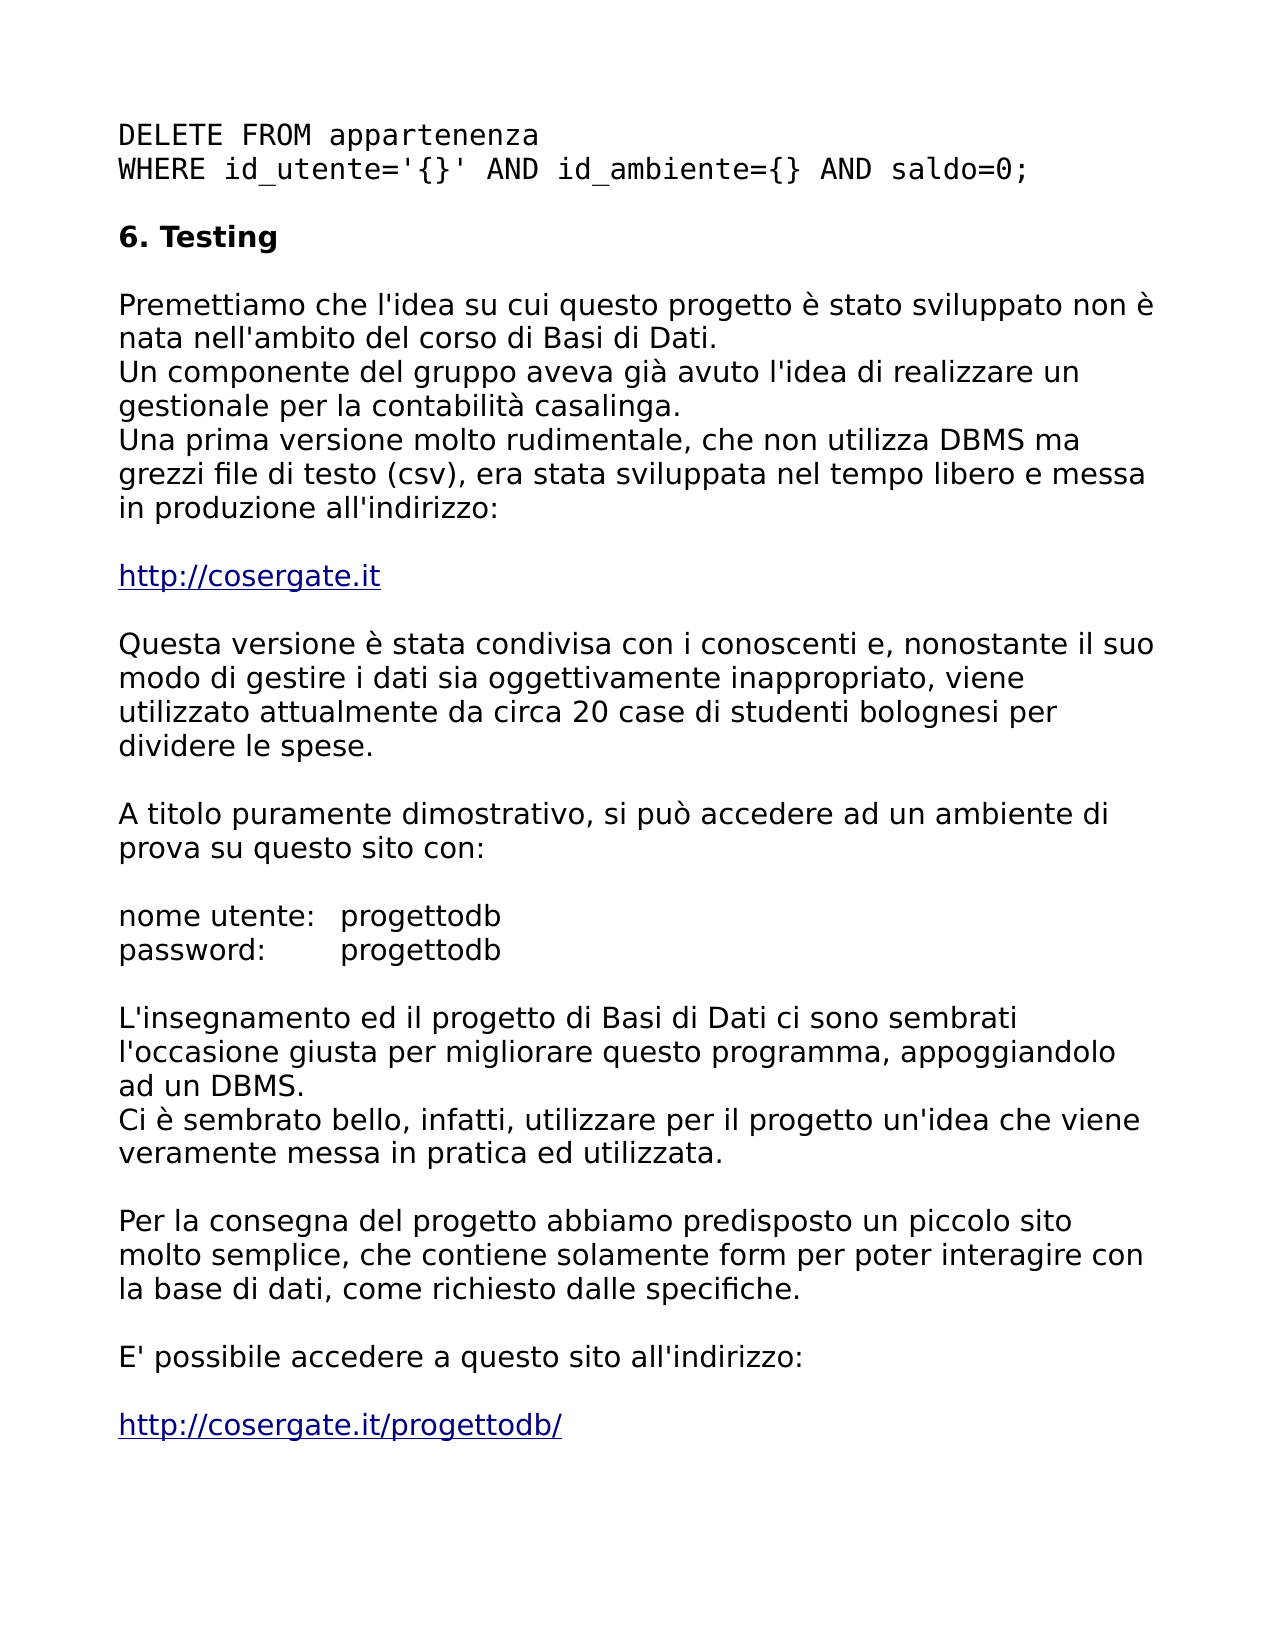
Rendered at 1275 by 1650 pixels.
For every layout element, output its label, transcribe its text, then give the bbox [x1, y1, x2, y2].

text Ci è sembrato bello, infatti, utilizzare per il progetto un'idea che viene veramente messa in pratica ed utilizzata. [118, 1103, 1157, 1171]
text password: progettodb [118, 933, 1157, 967]
text DELETE FROM appartenenza [118, 118, 1157, 152]
text nome utente: progettodb [118, 899, 1157, 933]
text Un componente del gruppo aveva già avuto l'idea di realizzare un gestionale per la contabilità casalinga. [118, 356, 1157, 424]
text Premettiamo che l'idea su cui questo progetto è stato sviluppato non è nata nell'ambito del corso di Basi di Dati. [118, 288, 1157, 356]
text L'insegnamento ed il progetto di Basi di Dati ci sono sembrati l'occasione giusta per migliorare questo programma, appoggiandolo ad un DBMS. [118, 1001, 1157, 1103]
text http://cosergate.it [118, 559, 1157, 593]
text 6. Testing [118, 220, 1157, 254]
text Questa versione è stata condivisa con i conoscenti e, nonostante il suo modo di gestire i dati sia oggettivamente inappropriato, viene utilizzato attualmente da circa 20 case di studenti bolognesi per dividere le spese. [118, 627, 1157, 763]
text WHERE id_utente='{}' AND id_ambiente={} AND saldo=0; [118, 152, 1157, 186]
text Per la consegna del progetto abbiamo predisposto un piccolo sito molto semplice, che contiene solamente form per poter interagire con la base di dati, come richiesto dalle specifiche. [118, 1205, 1157, 1307]
text http://cosergate.it/progettodb/ [118, 1408, 1157, 1442]
text A titolo puramente dimostrativo, si può accedere ad un ambiente di prova su questo sito con: [118, 797, 1157, 865]
text Una prima versione molto rudimentale, che non utilizza DBMS ma grezzi file di testo (csv), era stata sviluppata nel tempo libero e messa in produzione all'indirizzo: [118, 424, 1157, 526]
text E' possibile accedere a questo sito all'indirizzo: [118, 1341, 1157, 1374]
